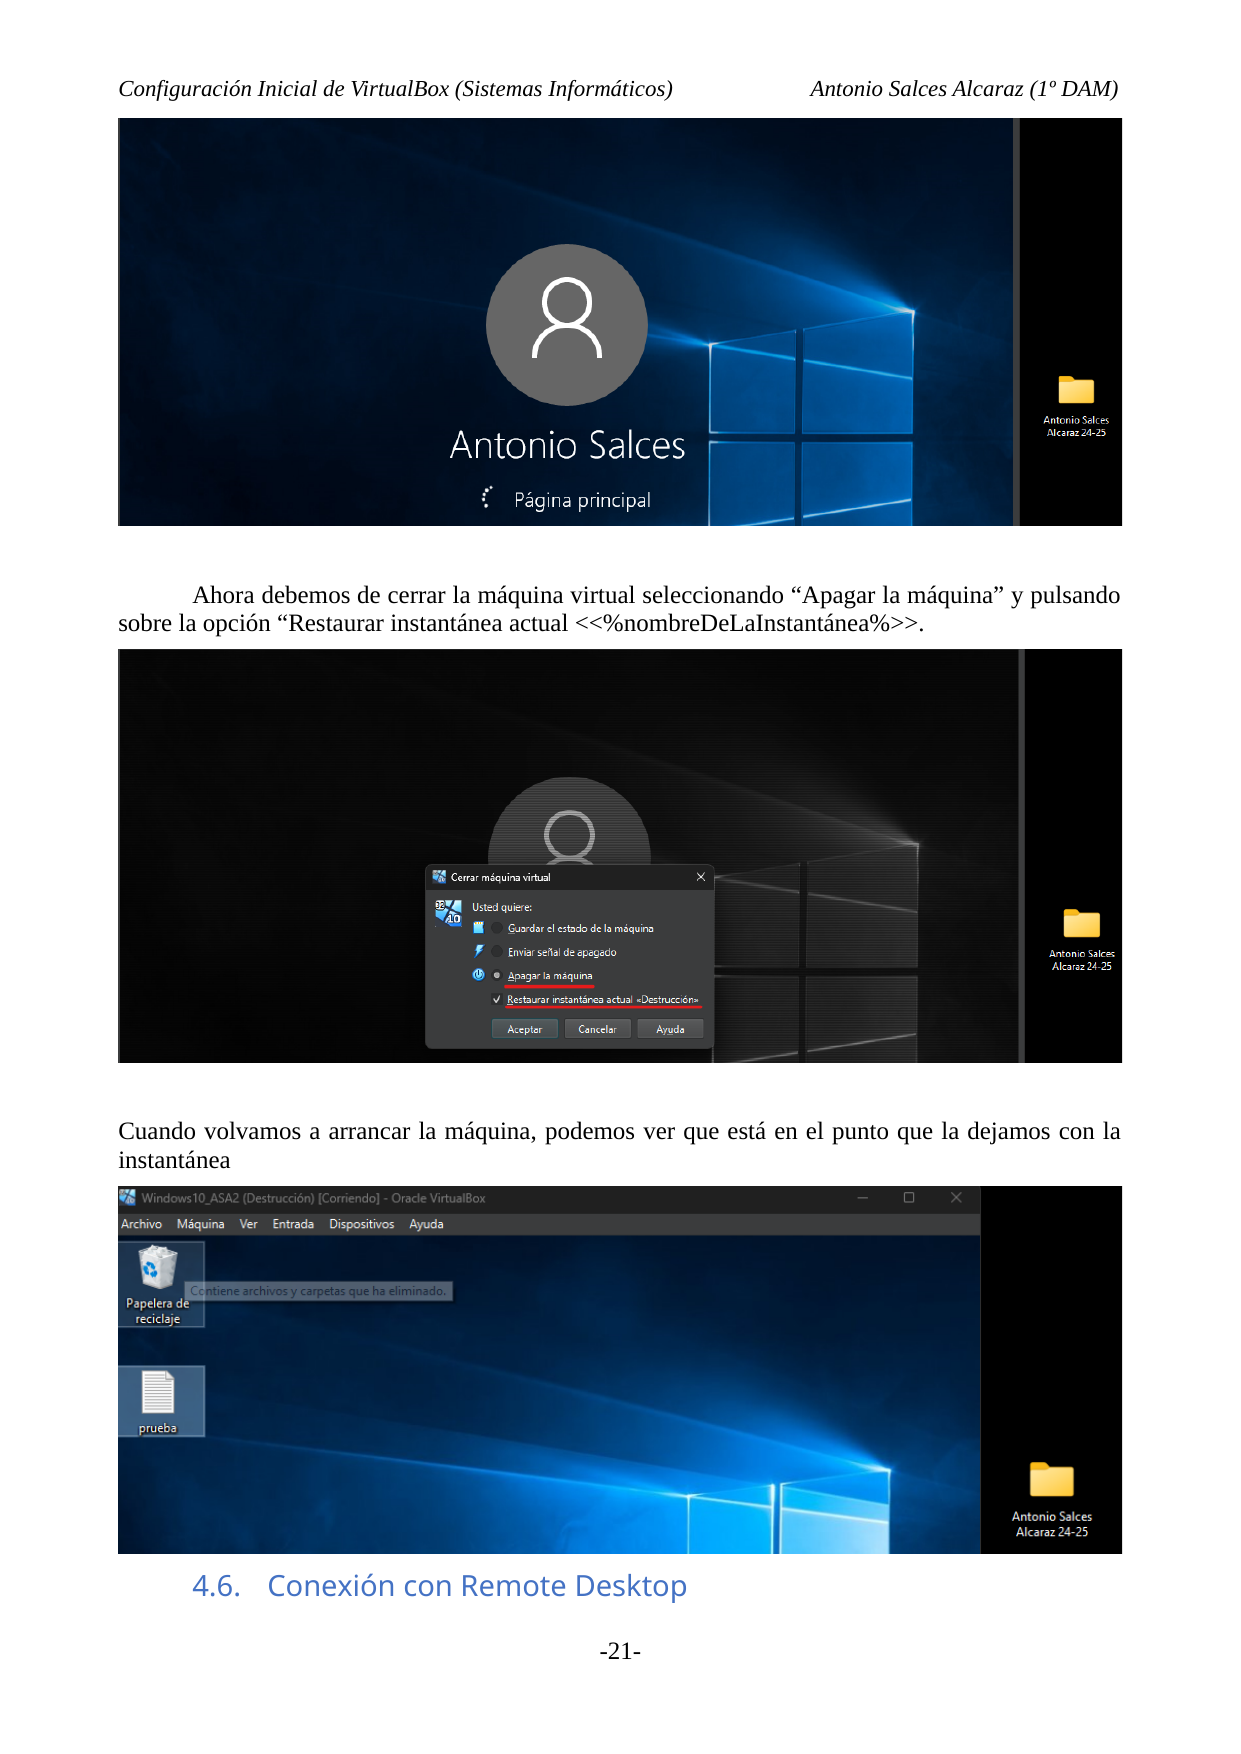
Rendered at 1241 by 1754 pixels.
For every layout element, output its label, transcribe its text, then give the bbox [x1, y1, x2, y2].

text Ahora debemos de cerrar la máquina virtual seleccionando “Apagar la máquina” y pulsando sobre la opción “Restaurar instantánea actual <<%nombreDeLaInstantánea%>>. [118, 580, 1122, 637]
subtitle Conexión con Remote Desktop [192, 1566, 1122, 1605]
text Cuando volvamos a arrancar la máquina, podemos ver que está en el punto que la dejamos con la instantánea [118, 1116, 1122, 1173]
